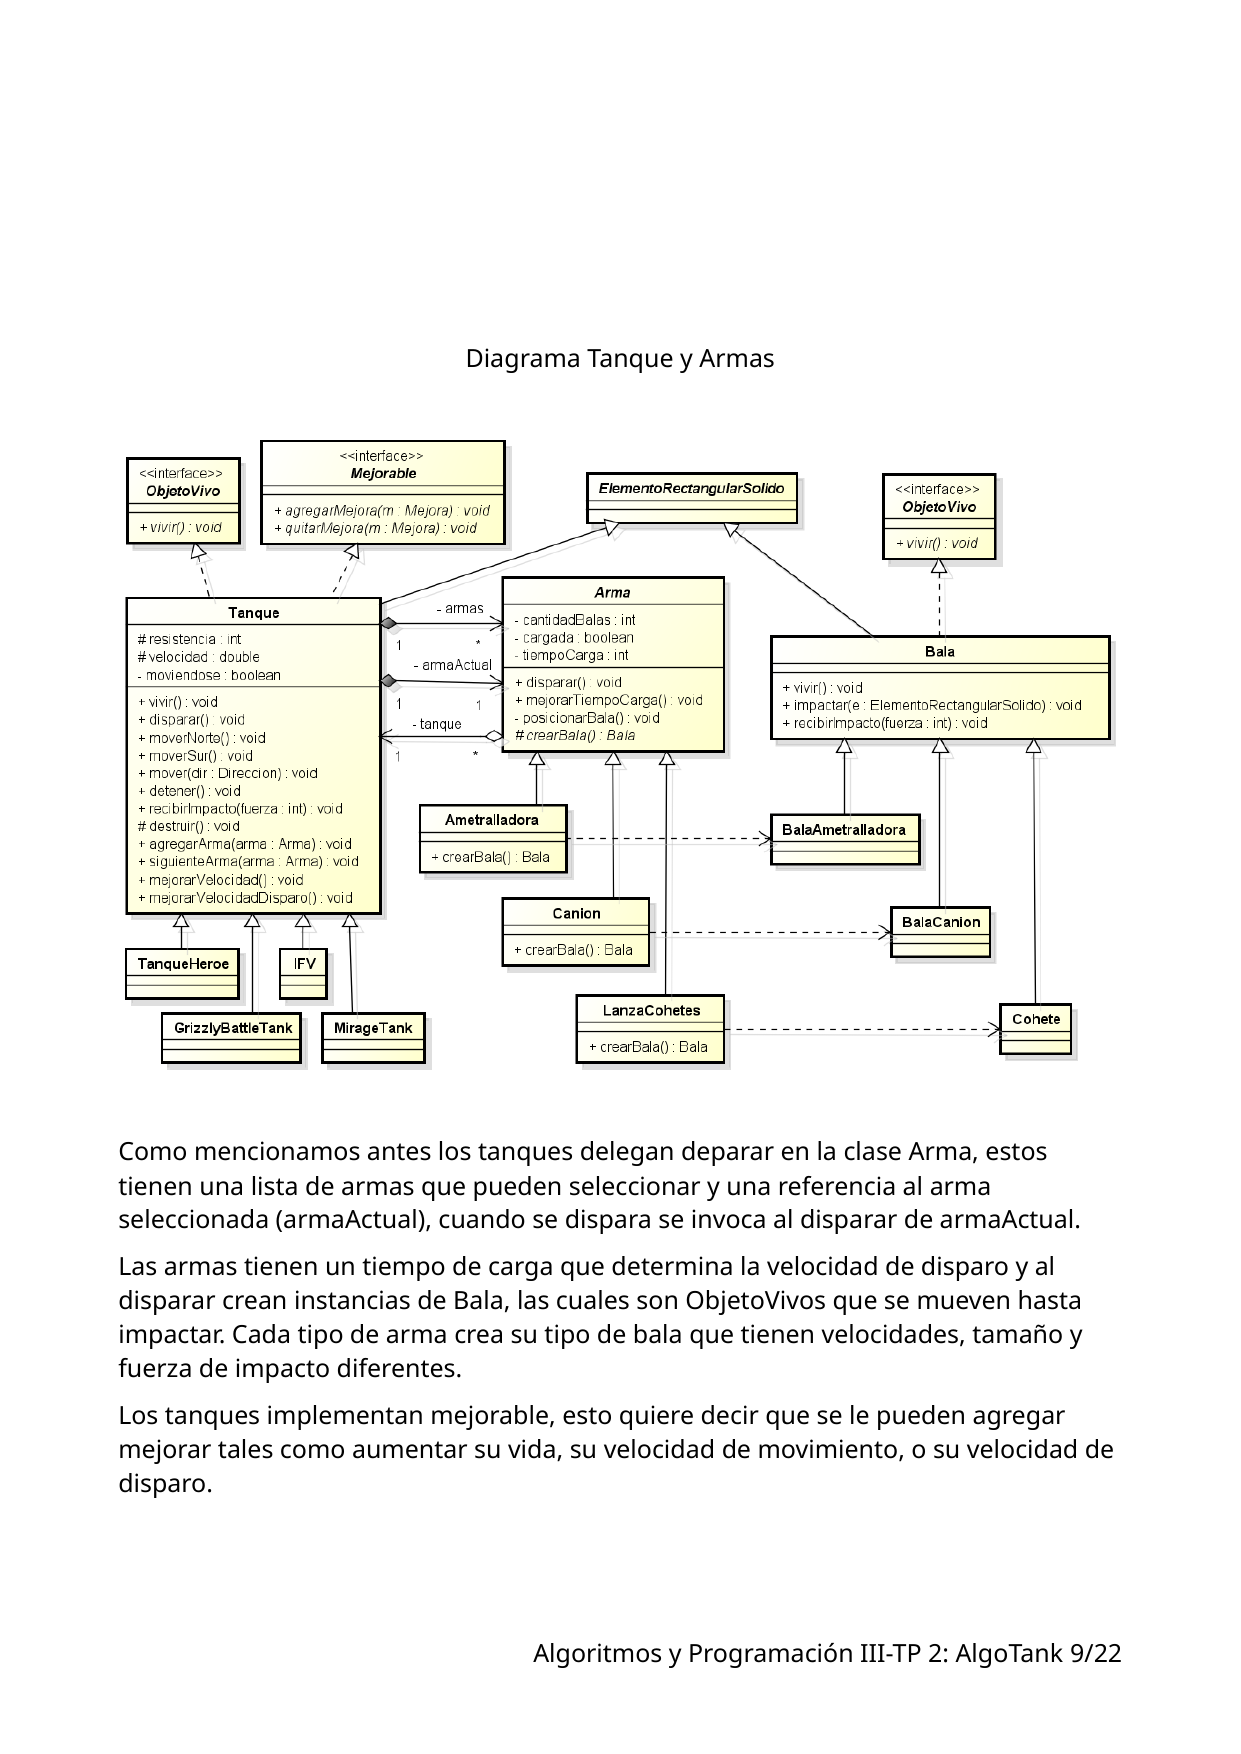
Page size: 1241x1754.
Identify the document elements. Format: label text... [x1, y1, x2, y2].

text Diagrama Tanque y Armas [118, 341, 1122, 375]
text Las armas tienen un tiempo de carga que determina la velocidad de disparo y al disparar crean instancias de Bala, las cuales son ObjetoVivos que se mueven hasta impactar. Cada tipo de arma crea su tipo de bala que tienen velocidades, tamaño y fuerza de impacto diferentes. [118, 1249, 1122, 1385]
text Como mencionamos antes los tanques delegan deparar en la clase Arma, estos tienen una lista de armas que pueden seleccionar y una referencia al arma seleccionada (armaActual), cuando se dispara se invoca al disparar de armaActual. [118, 1134, 1122, 1236]
text Los tanques implementan mejorable, esto quiere decir que se le pueden agregar mejorar tales como aumentar su vida, su velocidad de movimiento, o su velocidad de disparo. [118, 1397, 1122, 1500]
